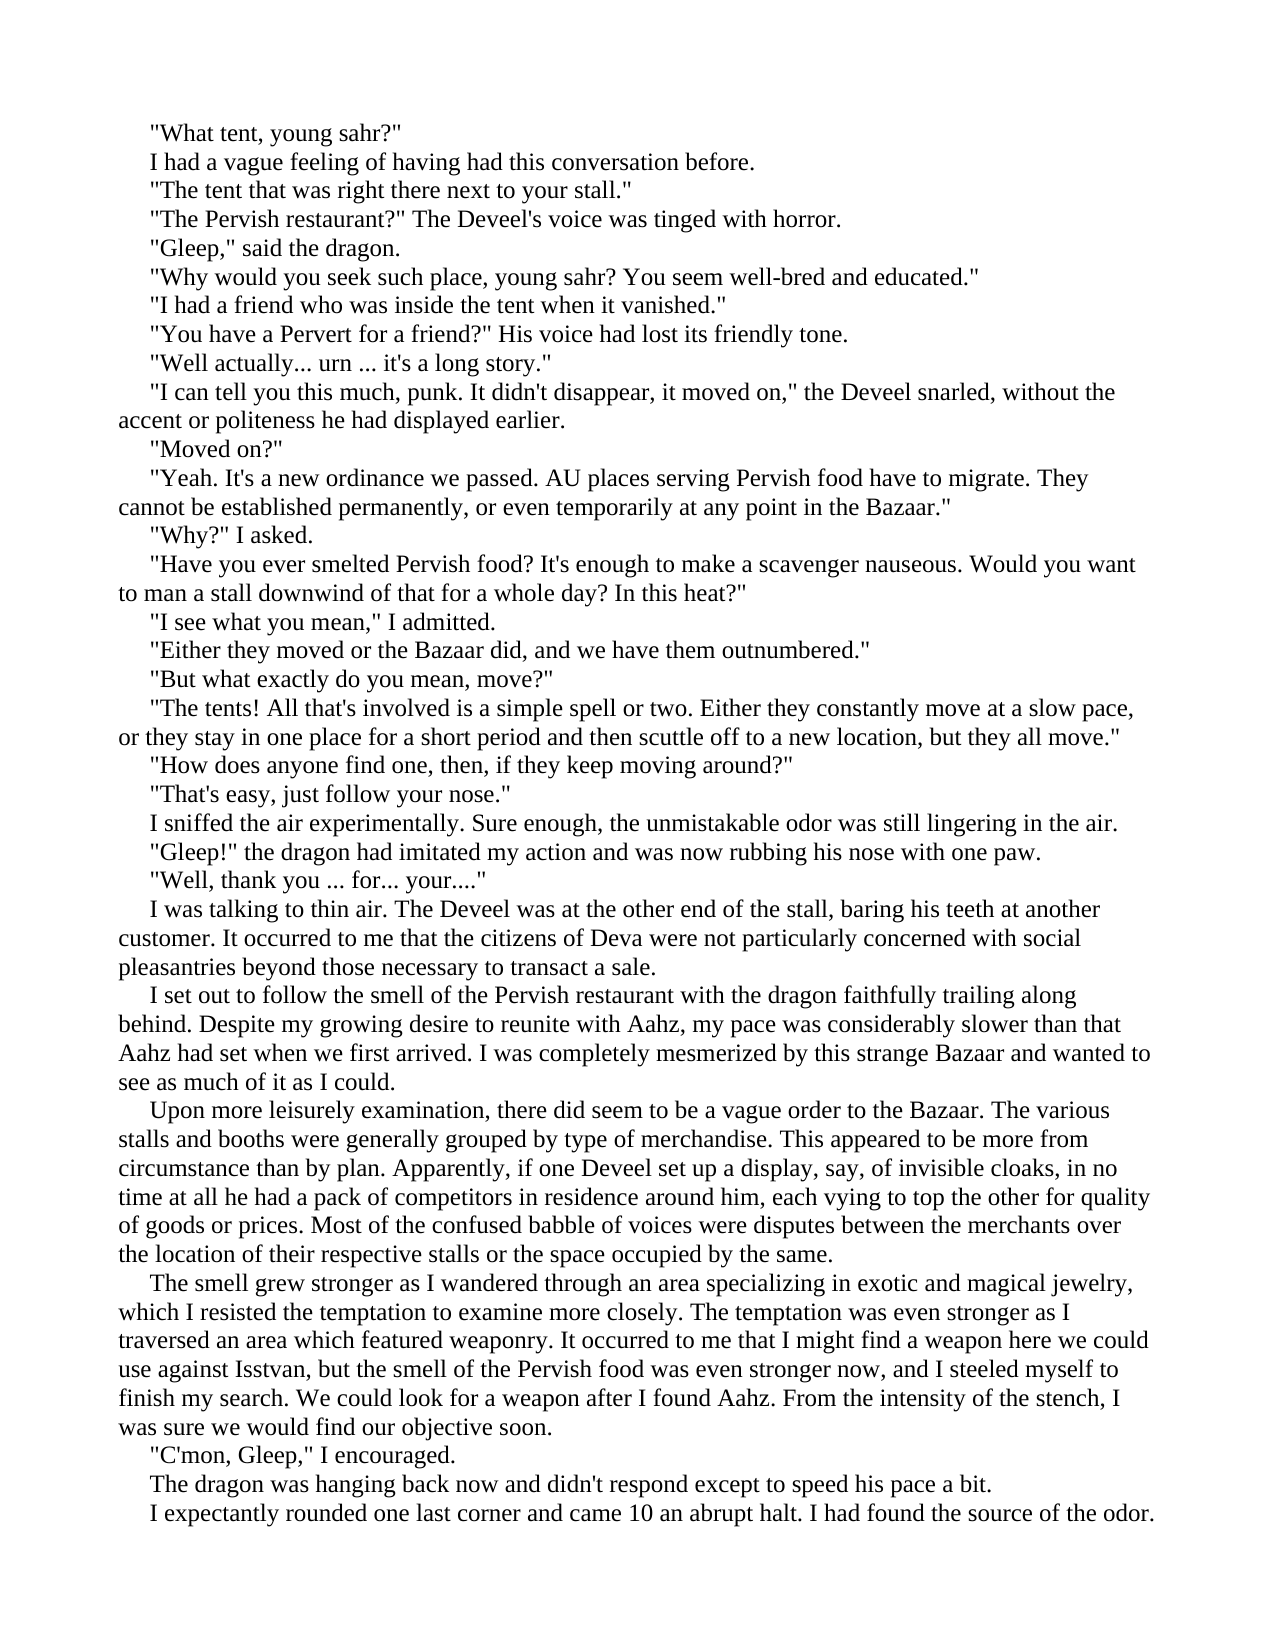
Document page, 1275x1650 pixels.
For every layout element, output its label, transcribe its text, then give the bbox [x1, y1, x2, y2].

text "The Pervish restaurant?" The Deveel's voice was tinged with horror. [118, 204, 1157, 233]
text "Gleep!" the dragon had imitated my action and was now rubbing his nose with one paw. [118, 837, 1157, 866]
text "You have a Pervert for a friend?" His voice had lost its friendly tone. [118, 319, 1157, 348]
text I expectantly rounded one last corner and came 10 an abrupt halt. I had found the source of the odor. [118, 1498, 1157, 1527]
text The smell grew stronger as I wandered through an area specializing in exotic and magical jewelry, which I resisted the temptation to examine more closely. The temptation was even stronger as I traversed an area which featured weaponry. It occurred to me that I might find a weapon here we could use against Isstvan, but the smell of the Pervish food was even stronger now, and I steeled myself to finish my search. We could look for a weapon after I found Aahz. From the intensity of the stench, I was sure we would find our objective soon. [118, 1268, 1157, 1441]
text I had a vague feeling of having had this conversation before. [118, 147, 1157, 176]
text "Well, thank you ... for... your...." [118, 866, 1157, 894]
text "Moved on?" [118, 434, 1157, 463]
text "How does anyone find one, then, if they keep moving around?" [118, 751, 1157, 779]
text "That's easy, just follow your nose." [118, 779, 1157, 808]
text I was talking to thin air. The Deveel was at the other end of the stall, baring his teeth at another customer. It occurred to me that the citizens of Deva were not particularly concerned with social pleasantries beyond those necessary to transact a sale. [118, 894, 1157, 981]
text "Why would you seek such place, young sahr? You seem well-bred and educated." [118, 262, 1157, 291]
text "But what exactly do you mean, move?" [118, 664, 1157, 693]
text "Yeah. It's a new ordinance we passed. AU places serving Pervish food have to migrate. They cannot be established permanently, or even temporarily at any point in the Bazaar." [118, 463, 1157, 521]
text "The tents! All that's involved is a simple spell or two. Either they constantly move at a slow pace, or they stay in one place for a short period and then scuttle off to a new location, but they all move." [118, 693, 1157, 751]
text "What tent, young sahr?" [118, 118, 1157, 147]
text I sniffed the air experimentally. Sure enough, the unmistakable odor was still lingering in the air. [118, 808, 1157, 837]
text "Gleep," said the dragon. [118, 233, 1157, 262]
text "Have you ever smelted Pervish food? It's enough to make a scavenger nauseous. Would you want to man a stall downwind of that for a whole day? In this heat?" [118, 549, 1157, 607]
text "I see what you mean," I admitted. [118, 607, 1157, 636]
text "Why?" I asked. [118, 521, 1157, 549]
text "C'mon, Gleep," I encouraged. [118, 1441, 1157, 1469]
text "Well actually... urn ... it's a long story." [118, 348, 1157, 377]
text "The tent that was right there next to your stall." [118, 176, 1157, 204]
text Upon more leisurely examination, there did seem to be a vague order to the Bazaar. The various stalls and booths were generally grouped by type of merchandise. This appeared to be more from circumstance than by plan. Apparently, if one Deveel set up a display, say, of invisible cloaks, in no time at all he had a pack of competitors in residence around him, each vying to top the other for quality of goods or prices. Most of the confused babble of voices were disputes between the merchants over the location of their respective stalls or the space occupied by the same. [118, 1096, 1157, 1268]
text I set out to follow the smell of the Pervish restaurant with the dragon faithfully trailing along behind. Despite my growing desire to reunite with Aahz, my pace was considerably slower than that Aahz had set when we first arrived. I was completely mesmerized by this strange Bazaar and wanted to see as much of it as I could. [118, 981, 1157, 1096]
text "I can tell you this much, punk. It didn't disappear, it moved on," the Deveel snarled, without the accent or politeness he had displayed earlier. [118, 377, 1157, 434]
text The dragon was hanging back now and didn't respond except to speed his pace a bit. [118, 1469, 1157, 1498]
text "I had a friend who was inside the tent when it vanished." [118, 291, 1157, 319]
text "Either they moved or the Bazaar did, and we have them outnumbered." [118, 636, 1157, 664]
